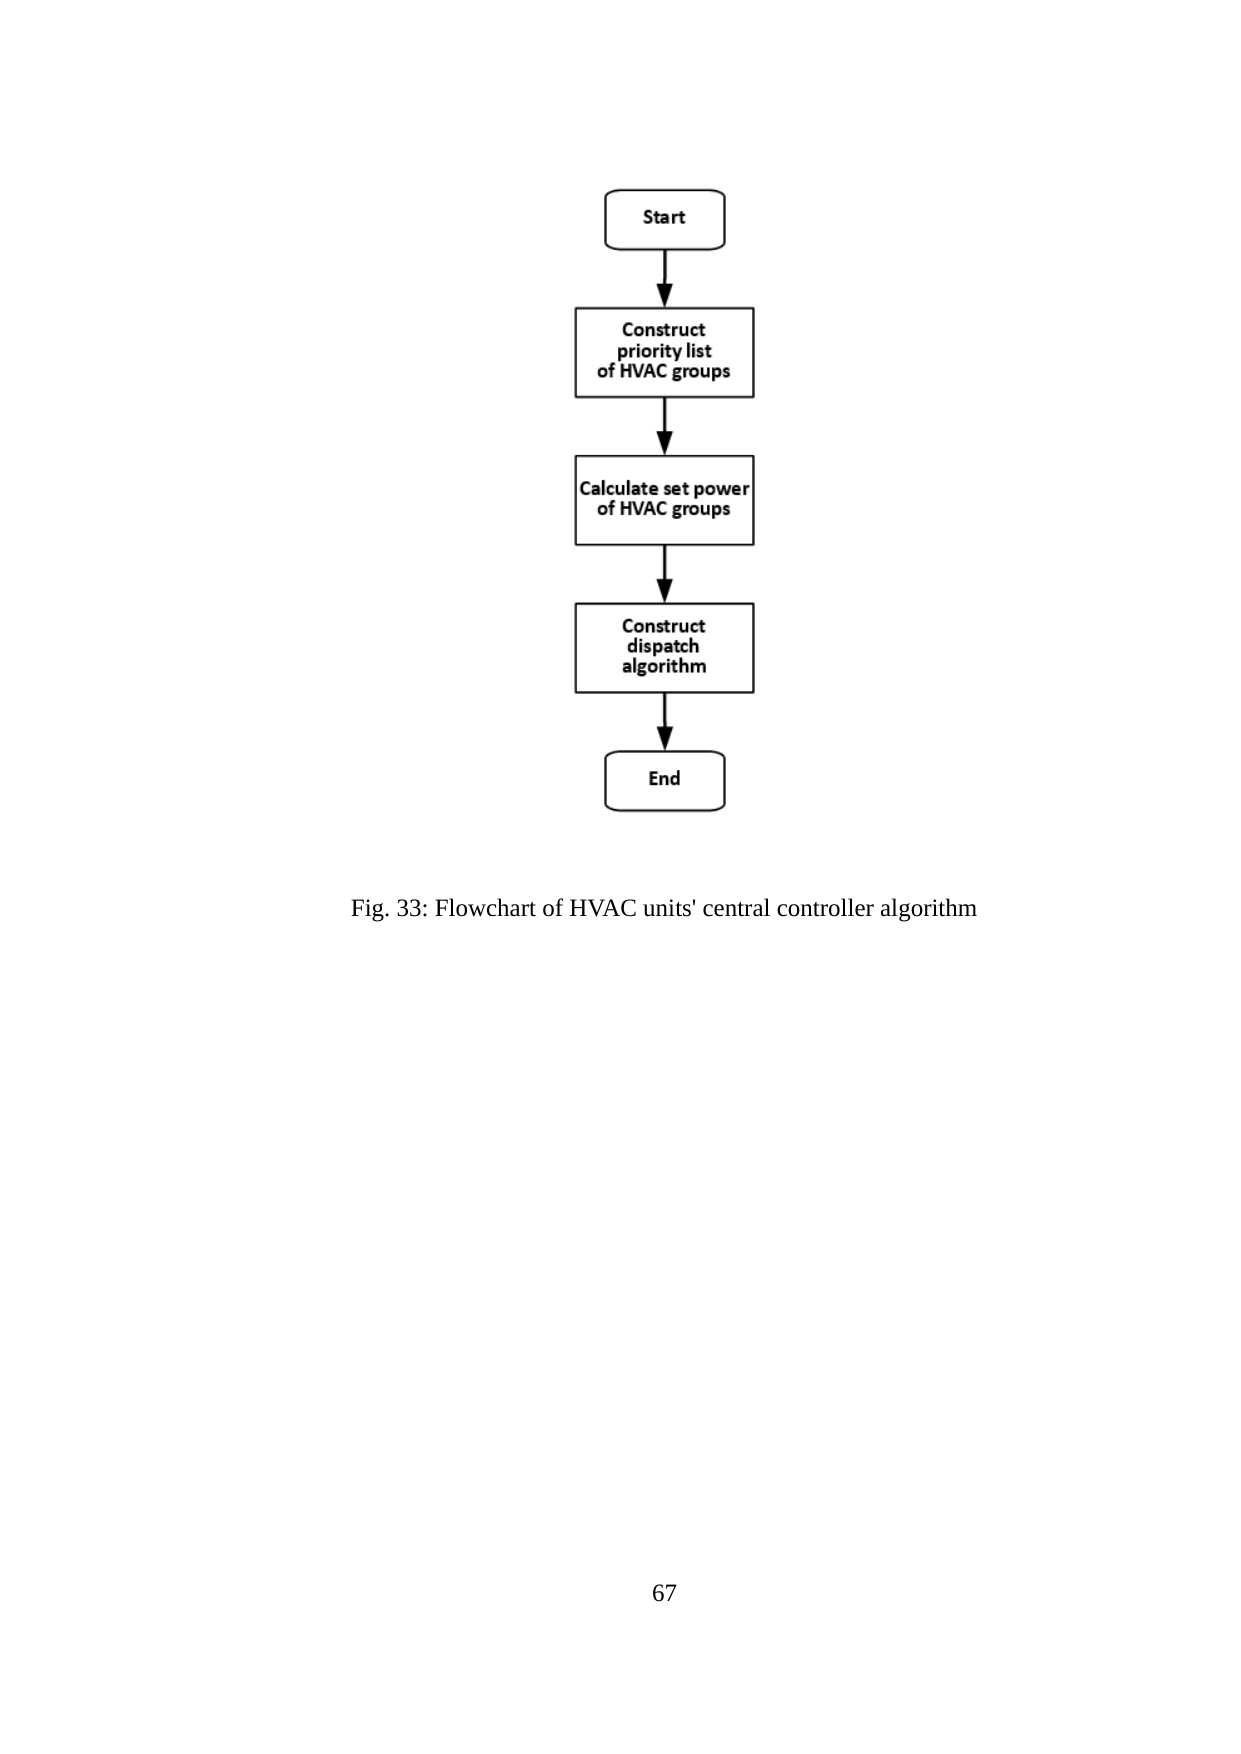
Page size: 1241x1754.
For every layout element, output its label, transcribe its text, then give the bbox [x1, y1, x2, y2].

picture [236, 160, 1093, 839]
text Fig. 33: Flowchart of HVAC units' central controller algorithm [236, 893, 1092, 921]
